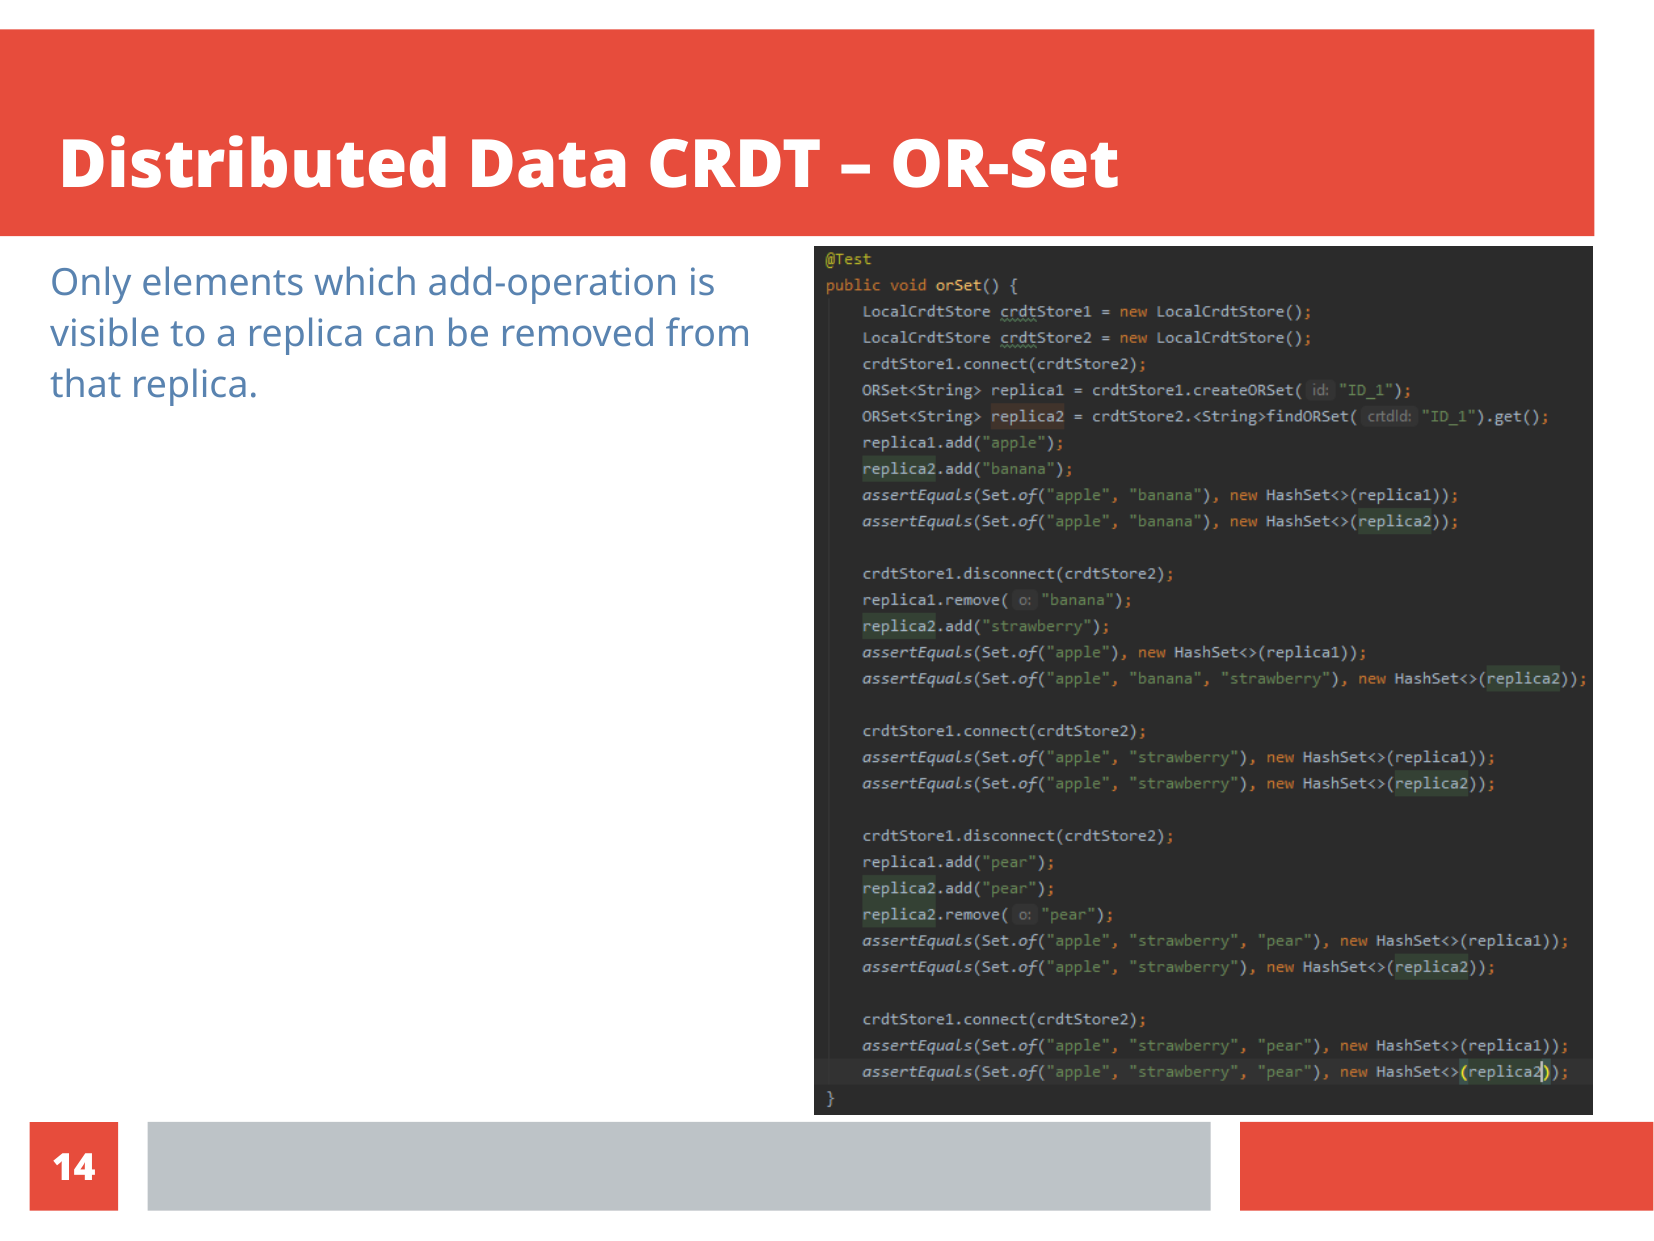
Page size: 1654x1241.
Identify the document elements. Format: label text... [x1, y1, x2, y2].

title Distributed Data CRDT – OR-Set [59, 59, 1595, 207]
picture [814, 246, 1593, 1115]
text_box Only elements which add-operation is visible to a replica can be removed from that replica. [35, 248, 804, 497]
